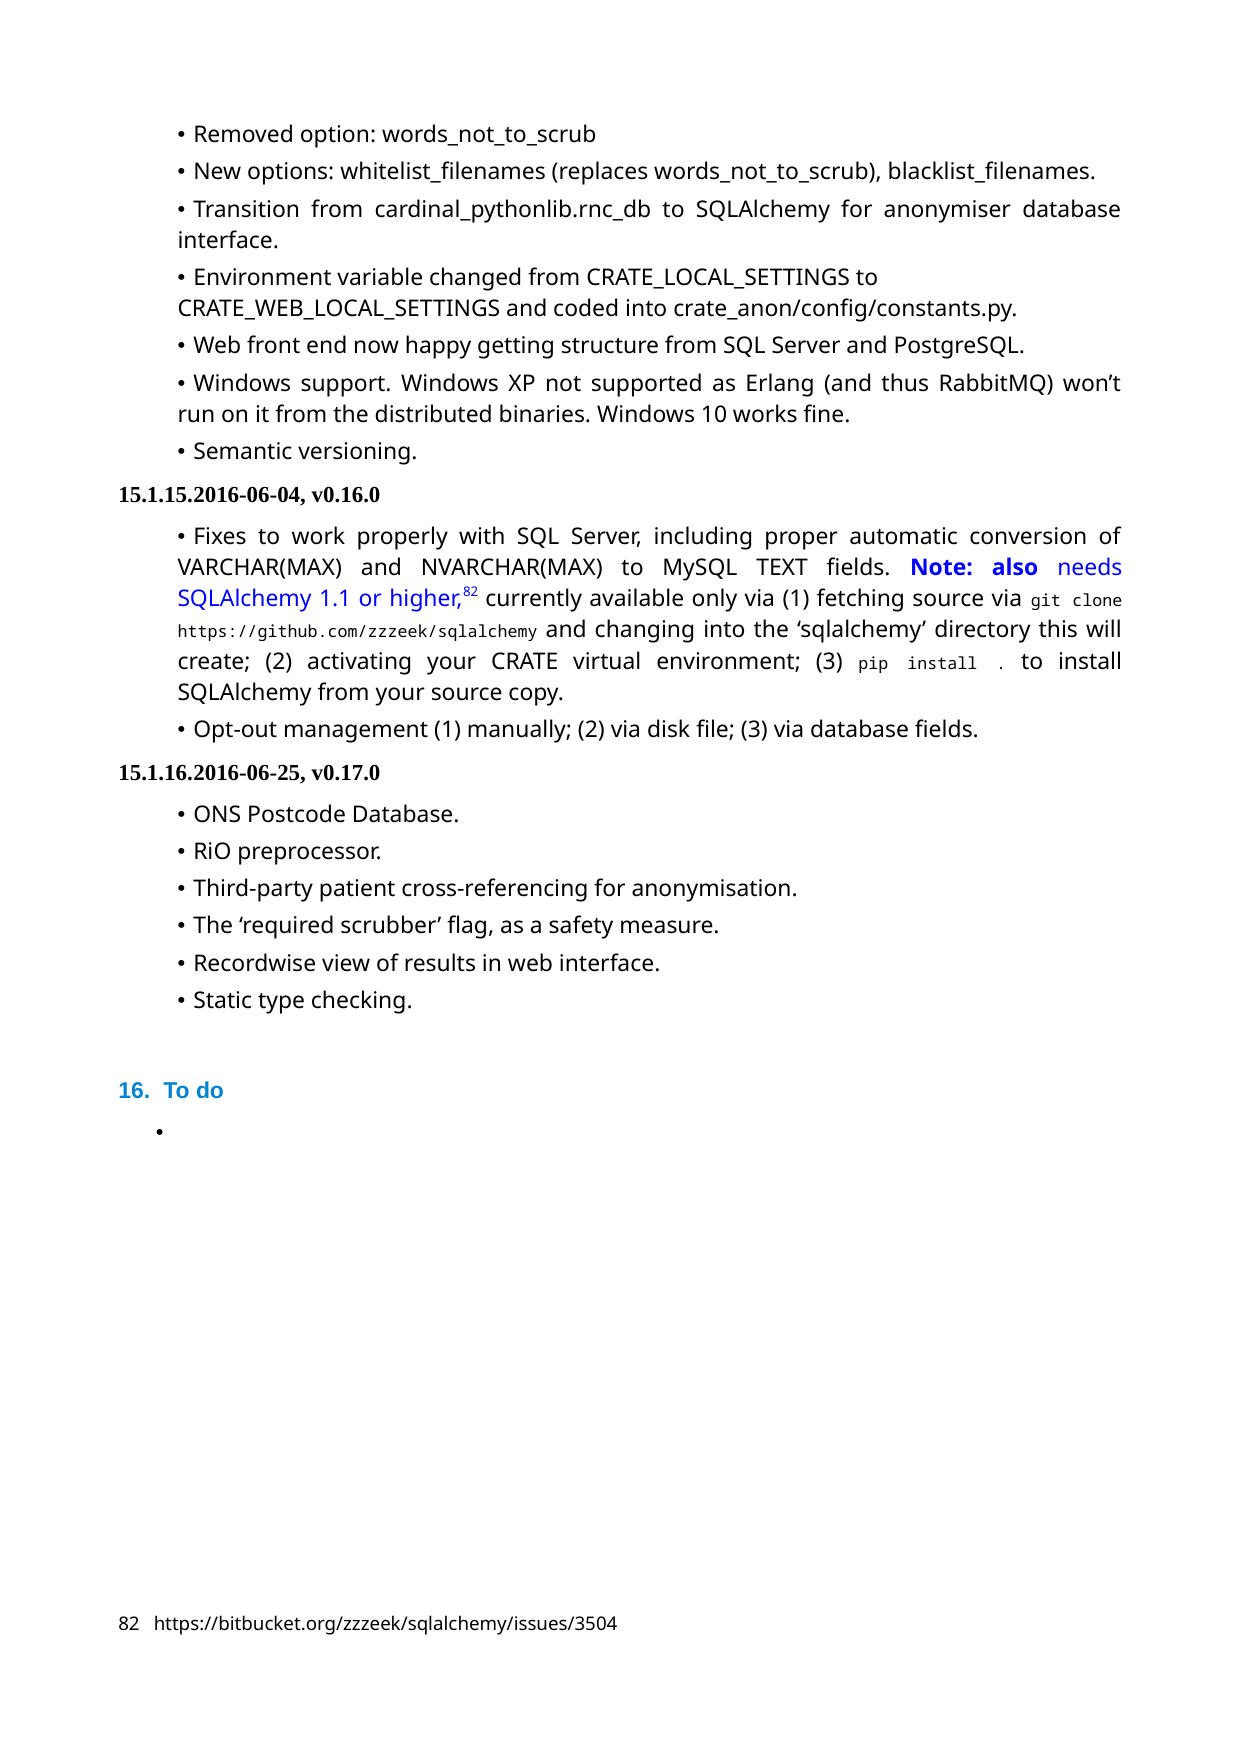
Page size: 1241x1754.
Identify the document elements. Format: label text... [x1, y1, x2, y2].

list The ‘required scrubber’ flag, as a safety measure. [177, 909, 1122, 941]
list Recordwise view of results in web interface. [177, 947, 1122, 978]
list Fixes to work properly with SQL Server, including proper automatic conversion of VARCHAR(MAX) and NVARCHAR(MAX) to MySQL TEXT fields. Note: also needs SQLAlchemy 1.1 or higher, currently available only via (1) fetching source via git clone https://github.com/zzzeek/sqlalchemy and changing into the ‘sqlalchemy’ directory this will create; (2) activating your CRATE virtual environment; (3) pip install . to install SQLAlchemy from your source copy. [177, 520, 1122, 707]
list Web front end now happy getting structure from SQL Server and PostgreSQL. [177, 329, 1122, 361]
list Semantic versioning. [177, 435, 1122, 466]
list Static type checking. [177, 984, 1122, 1015]
list https://bitbucket.org/zzzeek/sqlalchemy/issues/3504 [118, 1610, 1122, 1636]
list ONS Postcode Database. [177, 798, 1122, 829]
subtitle 2016-06-25, v0.17.0 [118, 759, 1122, 785]
subtitle To do [118, 1077, 1122, 1103]
list Environment variable changed from CRATE_LOCAL_SETTINGS to CRATE_WEB_LOCAL_SETTINGS and coded into crate_anon/config/constants.py. [177, 261, 1122, 323]
list RiO preprocessor. [177, 835, 1122, 866]
list New options: whitelist_filenames (replaces words_not_to_scrub), blacklist_filenames. [177, 155, 1122, 187]
list Windows support. Windows XP not supported as Erlang (and thus RabbitMQ) won’t run on it from the distributed binaries. Windows 10 works fine. [177, 367, 1122, 429]
list Third-party patient cross-referencing for anonymisation. [177, 872, 1122, 903]
list Removed option: words_not_to_scrub [177, 118, 1122, 149]
subtitle 2016-06-04, v0.16.0 [118, 481, 1122, 507]
list Transition from cardinal_pythonlib.rnc_db to SQLAlchemy for anonymiser database interface. [177, 192, 1122, 255]
list Opt-out management (1) manually; (2) via disk file; (3) via database fields. [177, 713, 1122, 744]
